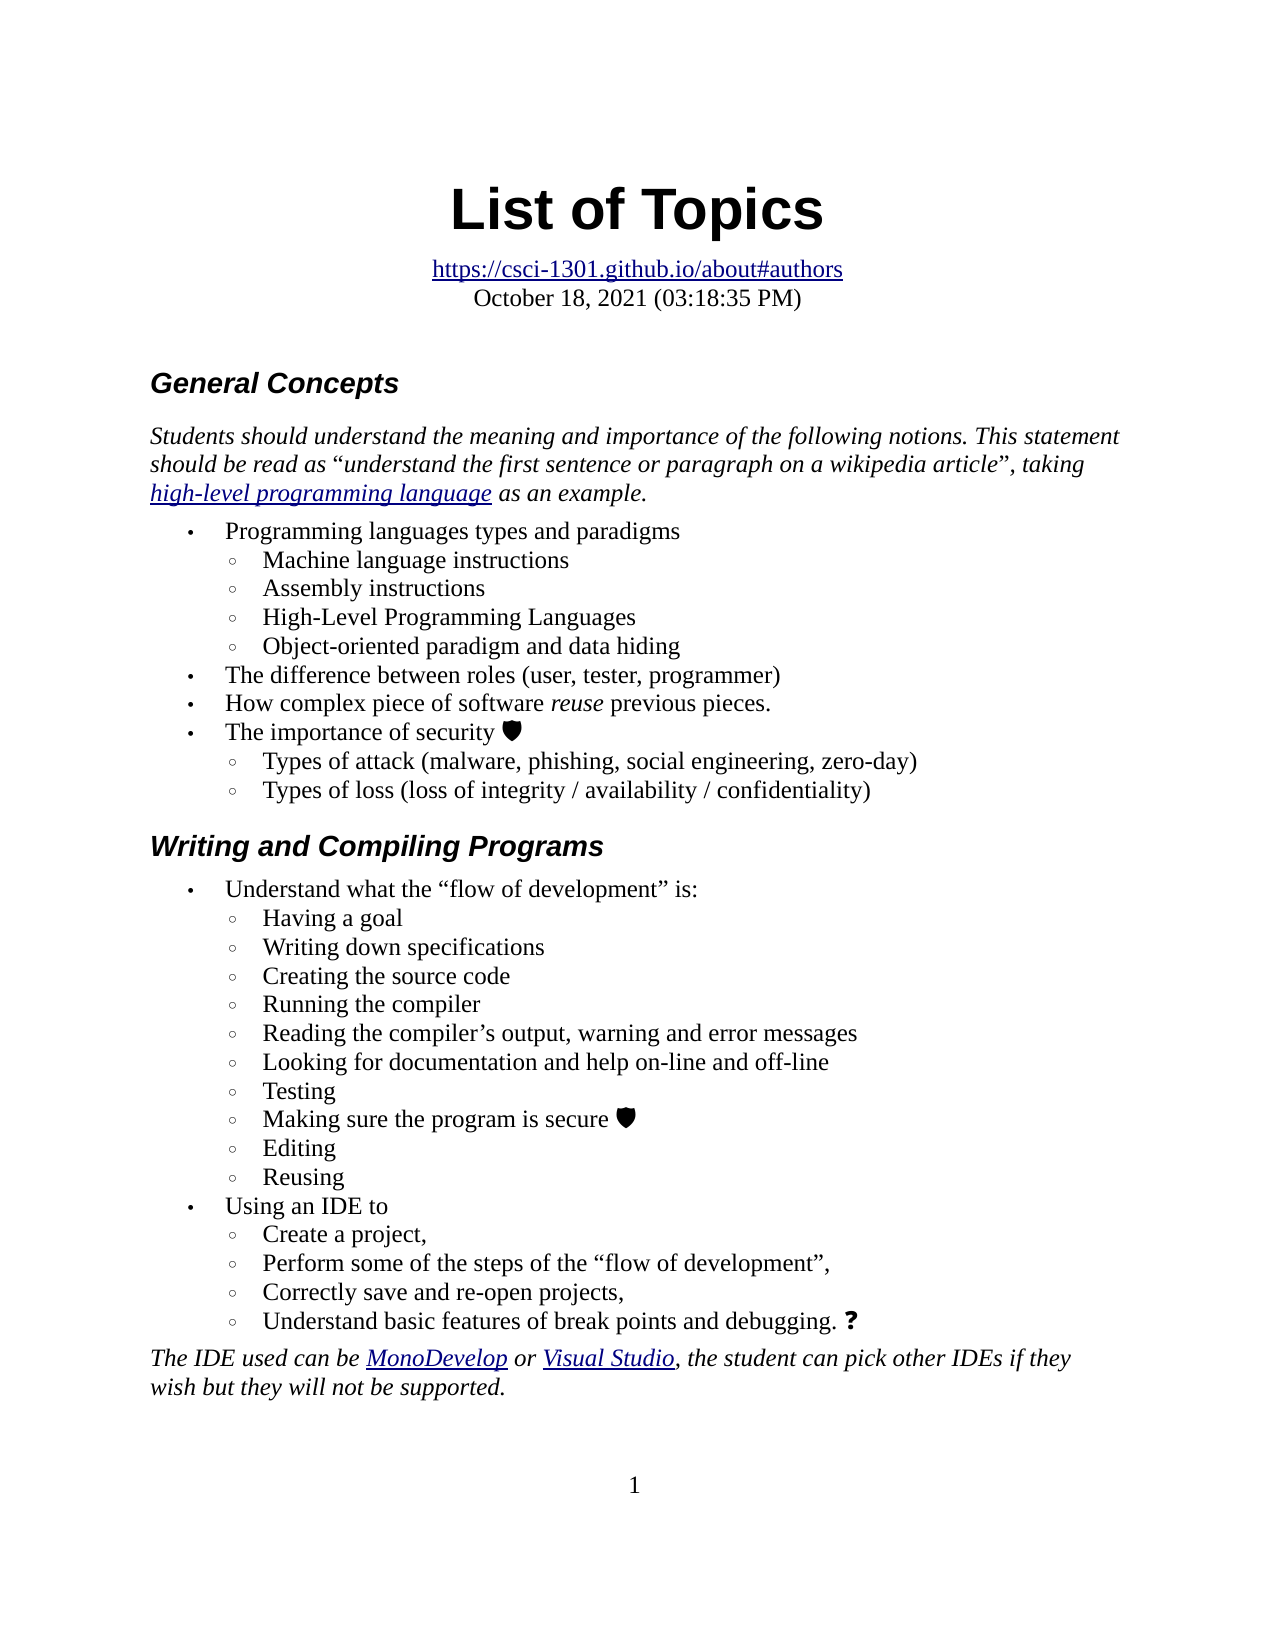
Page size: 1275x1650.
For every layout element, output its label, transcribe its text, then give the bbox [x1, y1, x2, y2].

text October 18, 2021 (03:18:35 PM) [150, 283, 1125, 312]
list Looking for documentation and help on-line and off-line [225, 1047, 1125, 1076]
subtitle General Concepts [150, 366, 1125, 399]
list Machine language instructions [225, 545, 1125, 573]
list Making sure the program is secure 🛡️ [225, 1104, 1125, 1133]
list Running the compiler [225, 989, 1125, 1018]
list Reusing [225, 1162, 1125, 1191]
list Reading the compiler’s output, warning and error messages [225, 1018, 1125, 1047]
list The difference between roles (user, tester, programmer) [187, 660, 1125, 688]
list Understand what the “flow of development” is: [187, 874, 1125, 903]
list Understand basic features of break points and debugging. ❓ [225, 1306, 1125, 1334]
list The importance of security 🛡️ [187, 717, 1125, 746]
list Writing down specifications [225, 932, 1125, 961]
list Assembly instructions [225, 573, 1125, 602]
list Create a project, [225, 1219, 1125, 1248]
subtitle Writing and Compiling Programs [150, 828, 1125, 862]
list Creating the source code [225, 961, 1125, 989]
text https://csci-1301.github.io/about#authors [150, 254, 1125, 283]
list Object-oriented paradigm and data hiding [225, 631, 1125, 660]
text The IDE used can be MonoDevelop or Visual Studio, the student can pick other IDEs if they wish but they will not be supported. [150, 1343, 1125, 1401]
list Having a goal [225, 903, 1125, 932]
list How complex piece of software reuse previous pieces. [187, 688, 1125, 717]
list Perform some of the steps of the “flow of development”, [225, 1248, 1125, 1277]
list Editing [225, 1133, 1125, 1162]
list Programming languages types and paradigms [187, 516, 1125, 545]
title List of Topics [150, 175, 1125, 242]
list Types of attack (malware, phishing, social engineering, zero-day) [225, 746, 1125, 775]
list Correctly save and re-open projects, [225, 1277, 1125, 1306]
list Types of loss (loss of integrity / availability / confidentiality) [225, 775, 1125, 803]
list High-Level Programming Languages [225, 602, 1125, 631]
list Testing [225, 1076, 1125, 1104]
text Students should understand the meaning and importance of the following notions. This statement should be read as “understand the first sentence or paragraph on a wikipedia article”, taking high-level programming language as an example. [150, 421, 1125, 507]
list Using an IDE to [187, 1191, 1125, 1219]
